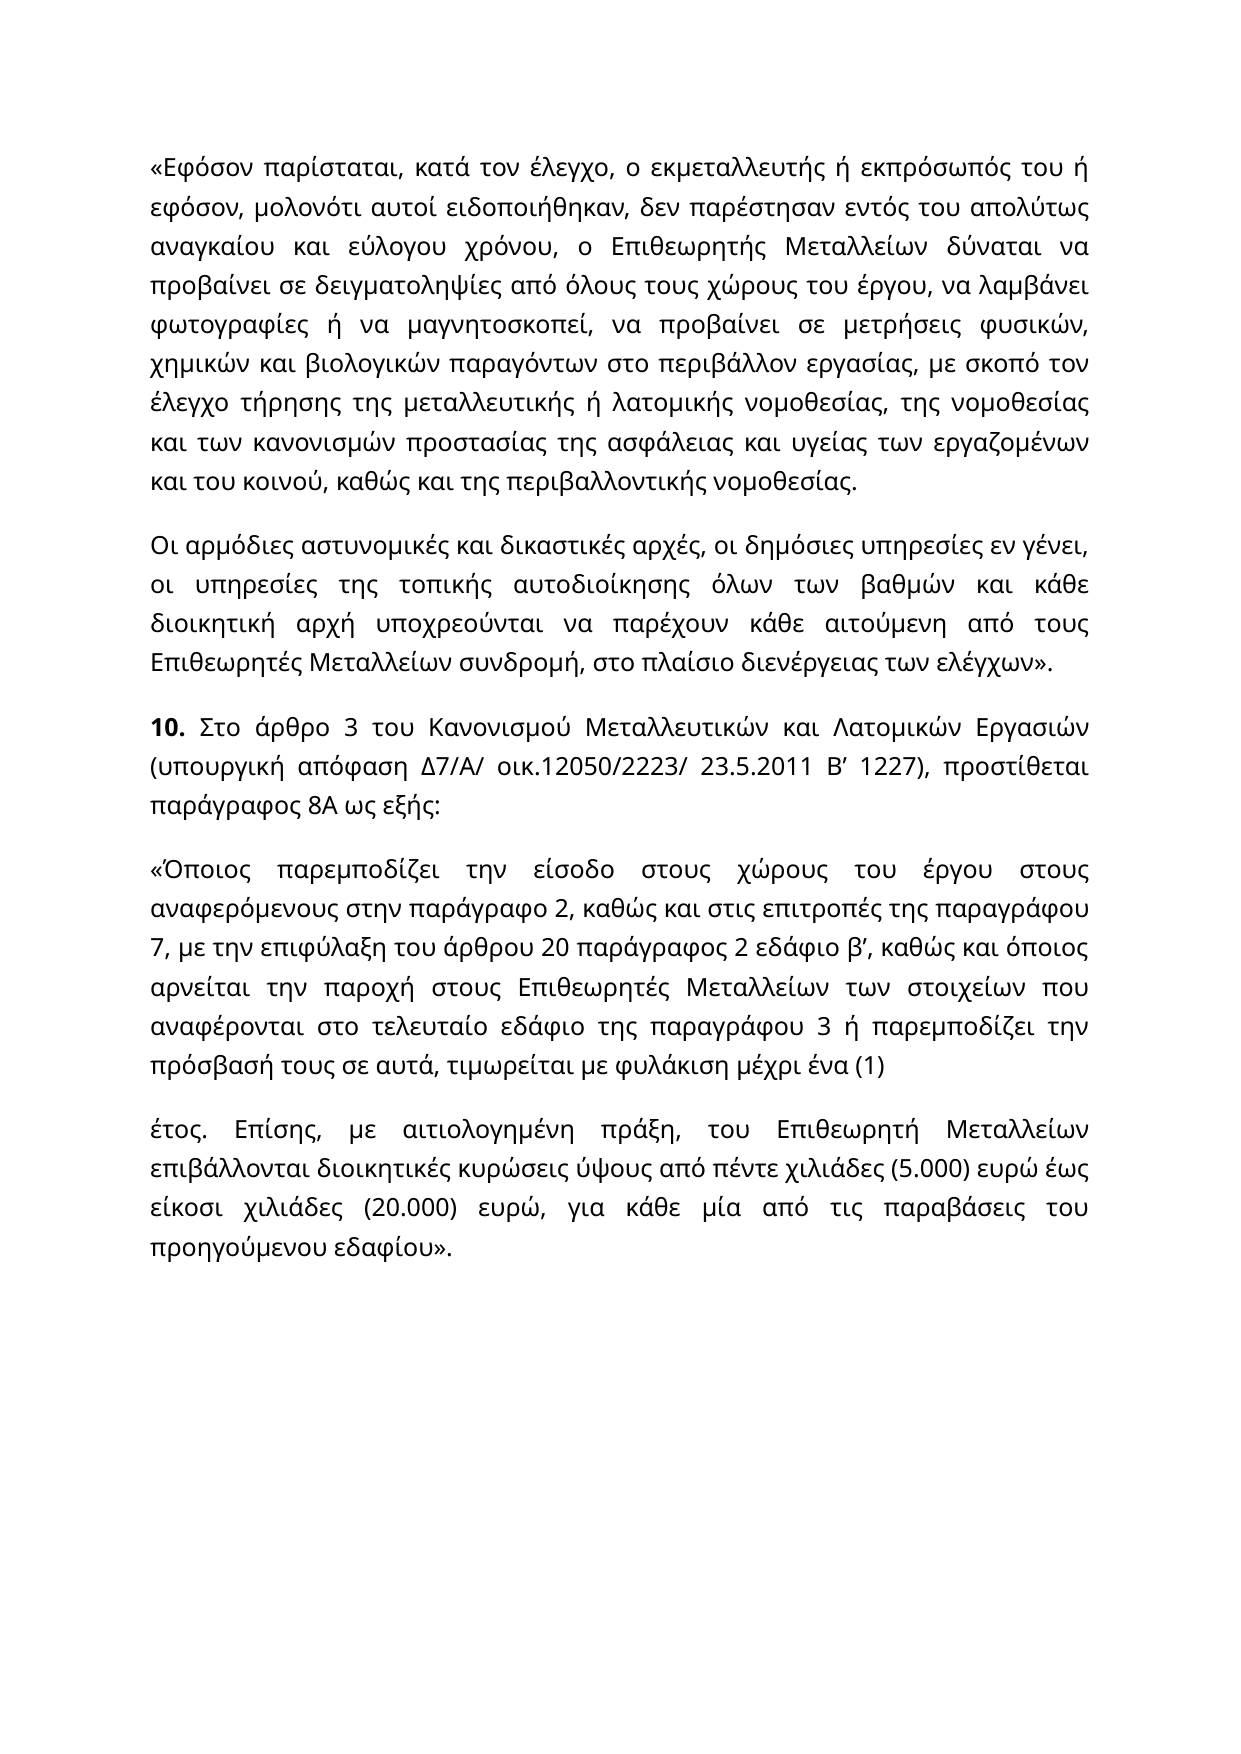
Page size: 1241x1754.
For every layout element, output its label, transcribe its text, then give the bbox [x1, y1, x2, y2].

text «Εφόσον παρίσταται, κατά τον έλεγχο, ο εκμεταλλευτής ή εκπρόσωπός του ή εφόσον, μολονότι αυτοί ειδοποιήθηκαν, δεν παρέστησαν εντός του απολύτως αναγκαίου και εύλογου χρόνου, ο Επιθεωρητής Μεταλλείων δύναται να προβαίνει σε δειγματοληψίες από όλους τους χώρους του έργου, να λαμβάνει φωτογραφίες ή να μαγνητοσκοπεί, να προβαίνει σε μετρήσεις φυσικών, χημικών και βιολογικών παραγόντων στο περιβάλλον εργασίας, με σκοπό τον έλεγχο τήρησης της μεταλλευτικής ή λατομικής νομοθεσίας, της νομοθεσίας και των κανονισμών προστασίας της ασφάλειας και υγείας των εργαζομένων και του κοινού, καθώς και της περιβαλλοντικής νομοθεσίας. [150, 150, 1090, 497]
text Οι αρμόδιες αστυνομικές και δικαστικές αρχές, οι δημόσιες υπηρεσίες εν γένει, οι υπηρεσίες της τοπικής αυτοδιοίκησης όλων των βαθμών και κάθε διοικητική αρχή υποχρεούνται να παρέχουν κάθε αιτούμενη από τους Επιθεωρητές Μεταλλείων συνδρομή, στο πλαίσιο διενέργειας των ελέγχων». [150, 527, 1090, 679]
text «Όποιος παρεμποδίζει την είσοδο στους χώρους του έργου στους αναφερόμενους στην παράγραφο 2, καθώς και στις επιτροπές της παραγράφου 7, με την επιφύλαξη του άρθρου 20 παράγραφος 2 εδάφιο β’, καθώς και όποιος αρνείται την παροχή στους Επιθεωρητές Μεταλλείων των στοιχείων που αναφέρονται στο τελευταίο εδάφιο της παραγράφου 3 ή παρεμποδίζει την πρόσβασή τους σε αυτά, τιμωρείται με φυλάκιση μέχρι ένα (1) [150, 852, 1090, 1082]
text έτος. Επίσης, με αιτιολογημένη πράξη, του Επιθεωρητή Μεταλλείων επιβάλλονται διοικητικές κυρώσεις ύψους από πέντε χιλιάδες (5.000) ευρώ έως είκοσι χιλιάδες (20.000) ευρώ, για κάθε μία από τις παραβάσεις του προηγούμενου εδαφίου». [150, 1112, 1090, 1263]
text 10. Στο άρθρο 3 του Κανονισμού Μεταλλευτικών και Λατομικών Εργασιών (υπουργική απόφαση Δ7/Α/ οικ.12050/2223/ 23.5.2011 Β’ 1227), προστίθεται παράγραφος 8Α ως εξής: [150, 709, 1090, 822]
